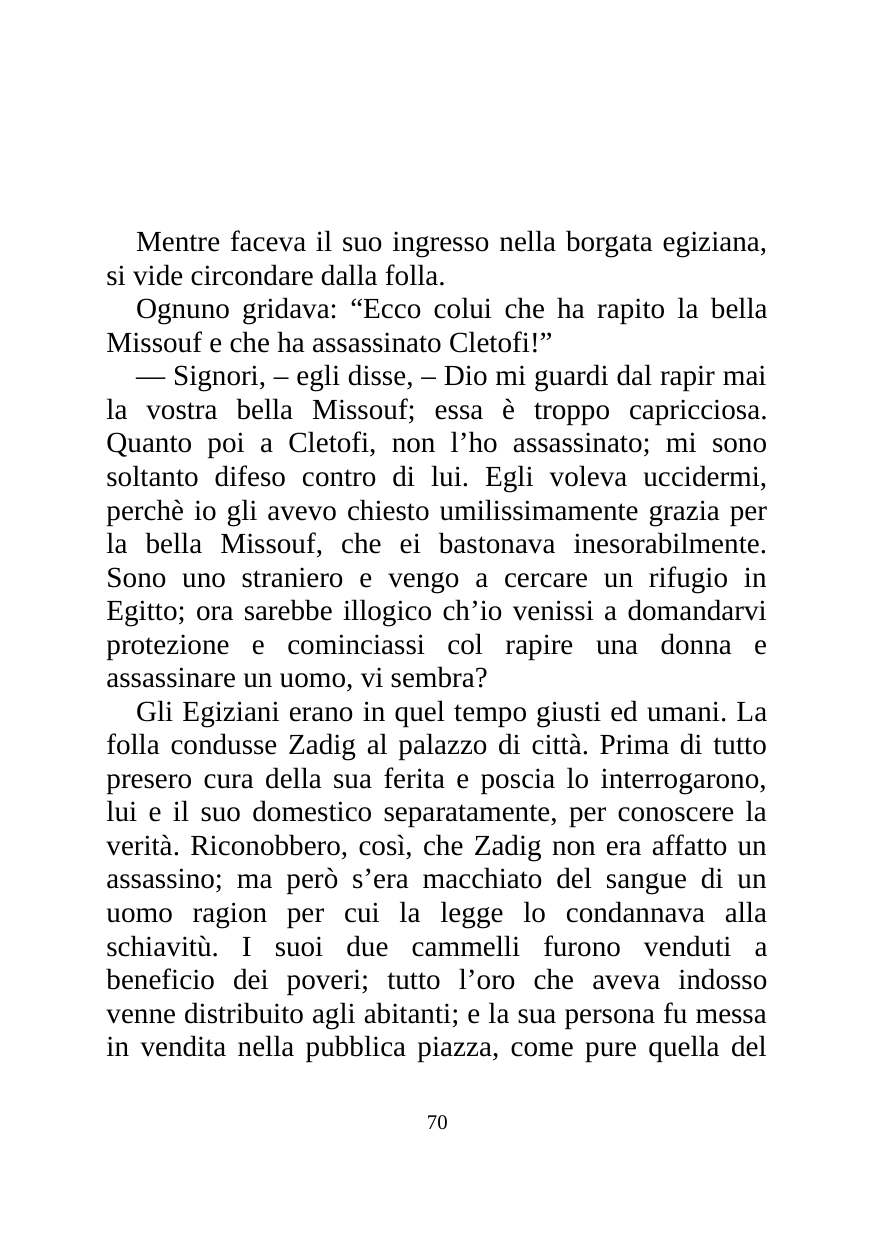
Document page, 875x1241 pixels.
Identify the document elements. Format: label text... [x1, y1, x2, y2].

text Gli Egiziani erano in quel tempo giusti ed umani. La folla condusse Zadig al palazzo di città. Prima di tutto presero cura della sua ferita e poscia lo interrogarono, lui e il suo domestico separatamente, per conoscere la verità. Riconobbero, così, che Zadig non era affatto un assassino; ma però s’era macchiato del sangue di un uomo ragion per cui la legge lo condannava alla schiavitù. I suoi due cammelli furono venduti a beneficio dei poveri; tutto l’oro che aveva indosso venne distribuito agli abitanti; e la sua persona fu messa in vendita nella pubblica piazza, come pure quella del [106, 694, 768, 1063]
text Ognuno gridava: “Ecco colui che ha rapito la bella Missouf e che ha assassinato Cletofi!” [106, 291, 768, 358]
text — Signori, – egli disse, – Dio mi guardi dal rapir mai la vostra bella Missouf; essa è troppo capricciosa. Quanto poi a Cletofi, non l’ho assassinato; mi sono soltanto difeso contro di lui. Egli voleva uccidermi, perchè io gli avevo chiesto umilissimamente grazia per la bella Missouf, che ei bastonava inesorabilmente. Sono uno straniero e vengo a cercare un rifugio in Egitto; ora sarebbe illogico ch’io venissi a domandarvi protezione e cominciassi col rapire una donna e assassinare un uomo, vi sembra? [106, 358, 768, 694]
text Mentre faceva il suo ingresso nella borgata egiziana, si vide circondare dalla folla. [106, 224, 768, 291]
